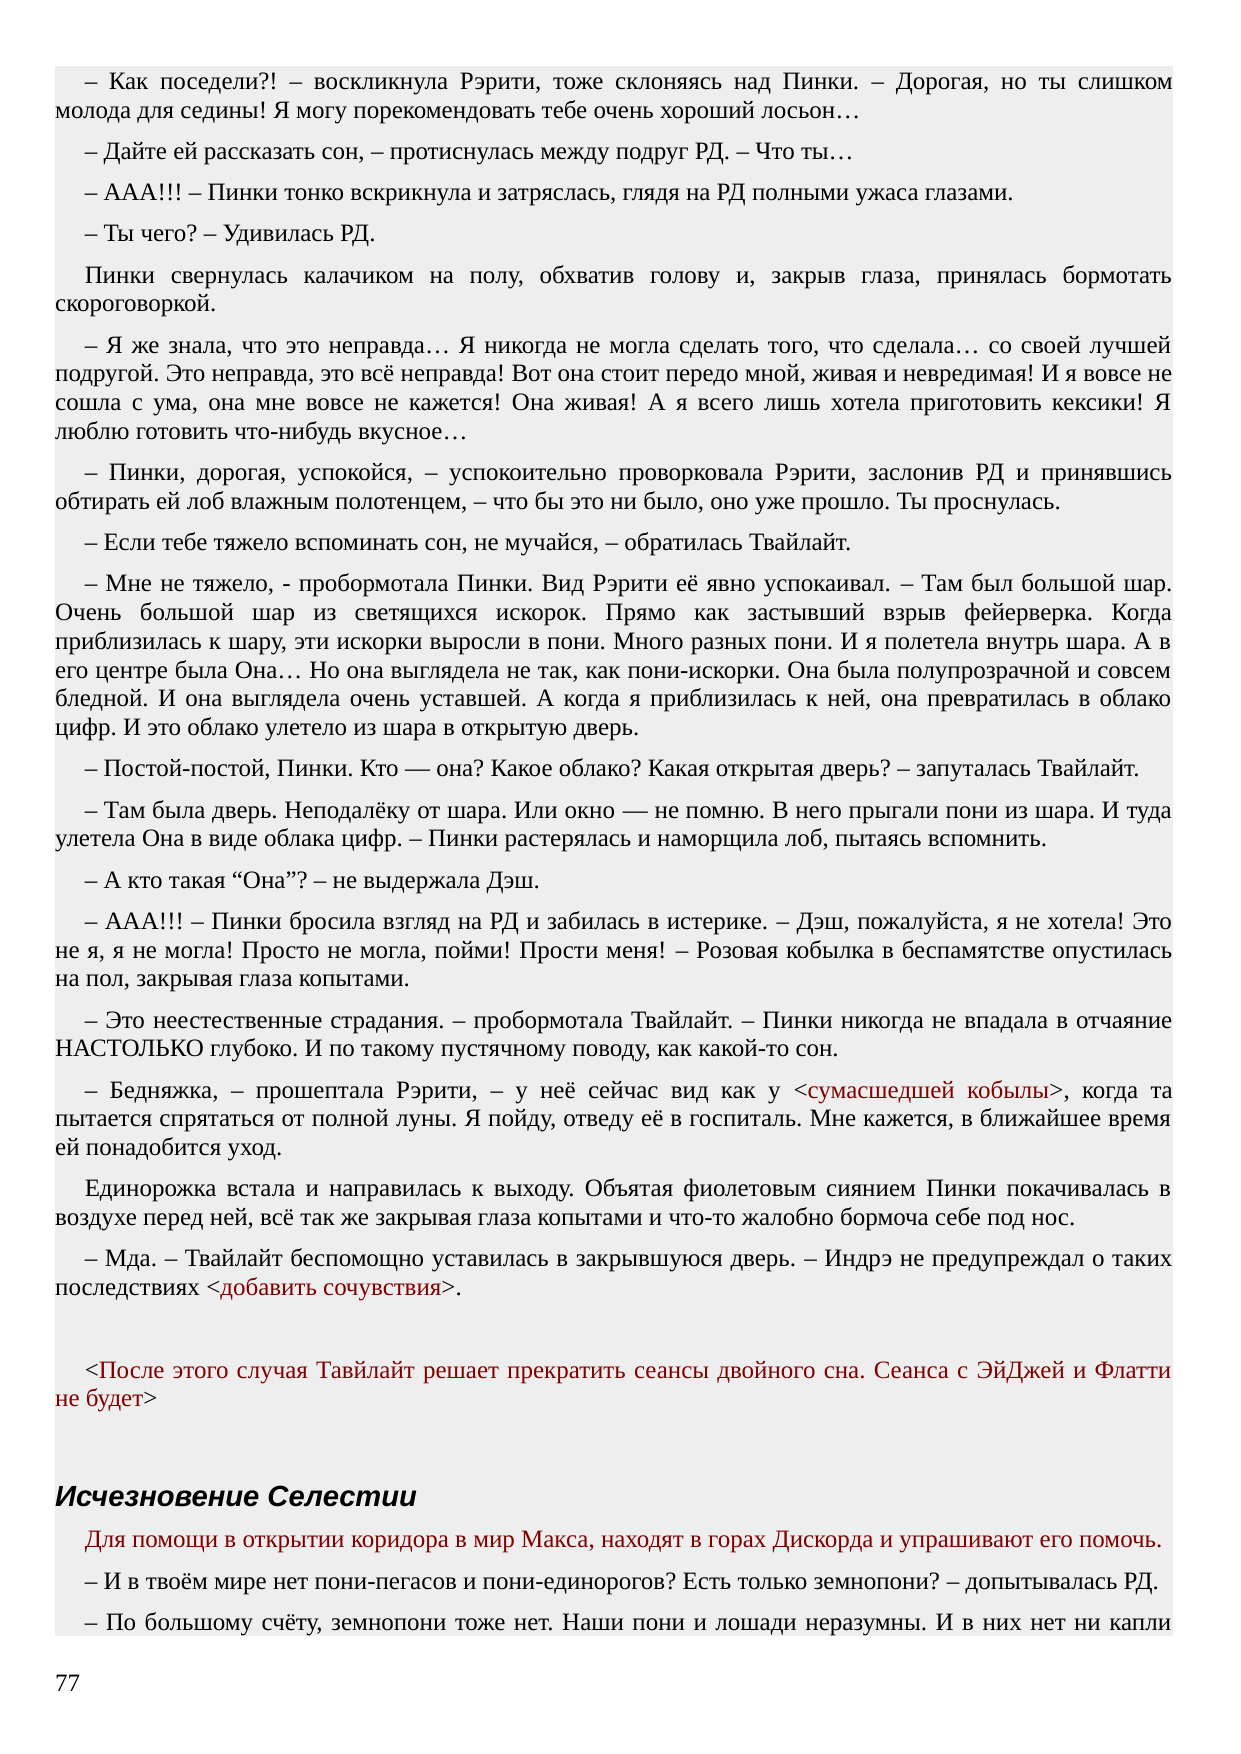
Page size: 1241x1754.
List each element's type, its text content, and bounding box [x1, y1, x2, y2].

text Пинки свернулась калачиком на полу, обхватив голову и, закрыв глаза, принялась бормотать скороговоркой. [55, 260, 1173, 317]
text – Как поседели?! – воскликнула Рэрити, тоже склоняясь над Пинки. – Дорогая, но ты слишком молода для седины! Я могу порекомендовать тебе очень хороший лосьон… [55, 66, 1173, 123]
text – Бедняжка, – прошептала Рэрити, – у неё сейчас вид как у <сумасшедшей кобылы>, когда та пытается спрятаться от полной луны. Я пойду, отведу её в госпиталь. Мне кажется, в ближайшее время ей понадобится уход. [55, 1075, 1173, 1161]
text <После этого случая Тавйлайт решает прекратить сеансы двойного сна. Сеанса с ЭйДжей и Флатти не будет> [55, 1355, 1173, 1412]
text – Мда. – Твайлайт беспомощно уставилась в закрывшуюся дверь. – Индрэ не предупреждал о таких последствиях <добавить сочувствия>. [55, 1243, 1173, 1301]
text – А кто такая “Она”? – не выдержала Дэш. [55, 865, 1173, 893]
text – Пинки, дорогая, успокойся, – успокоительно проворковала Рэрити, заслонив РД и принявшись обтирать ей лоб влажным полотенцем, – что бы это ни было, оно уже прошло. Ты проснулась. [55, 457, 1173, 515]
text – Ты чего? – Удивилась РД. [55, 218, 1173, 247]
text – Я же знала, что это неправда… Я никогда не могла сделать того, что сделала… со своей лучшей подругой. Это неправда, это всё неправда! Вот она стоит передо мной, живая и невредимая! И я вовсе не сошла с ума, она мне вовсе не кажется! Она живая! А я всего лишь хотела приготовить кексики! Я люблю готовить что-нибудь вкусное… [55, 330, 1173, 445]
text – По большому счёту, земнопони тоже нет. Наши пони и лошади неразумны. И в них нет ни капли [55, 1607, 1173, 1636]
text – ААА!!! – Пинки тонко вскрикнула и затряслась, глядя на РД полными ужаса глазами. [55, 177, 1173, 206]
text – Дайте ей рассказать сон, – протиснулась между подруг РД. – Что ты… [55, 136, 1173, 165]
subtitle Исчезновение Селестии [55, 1478, 1173, 1512]
text – И в твоём мире нет пони-пегасов и пони-единорогов? Есть только земнопони? – допытывалась РД. [55, 1566, 1173, 1594]
text – Это неестественные страдания. – пробормотала Твайлайт. – Пинки никогда не впадала в отчаяние НАСТОЛЬКО глубоко. И по такому пустячному поводу, как какой-то сон. [55, 1005, 1173, 1062]
text Для помощи в открытии коридора в мир Макса, находят в горах Дискорда и упрашивают его помочь. [55, 1524, 1173, 1553]
text – Если тебе тяжело вспоминать сон, не мучайся, – обратилась Твайлайт. [55, 527, 1173, 556]
text – Мне не тяжело, - пробормотала Пинки. Вид Рэрити её явно успокаивал. – Там был большой шар. Очень большой шар из светящихся искорок. Прямо как застывший взрыв фейерверка. Когда приблизилась к шару, эти искорки выросли в пони. Много разных пони. И я полетела внутрь шара. А в его центре была Она… Но она выглядела не так, как пони-искорки. Она была полупрозрачной и совсем бледной. И она выглядела очень уставшей. А когда я приблизилась к ней, она превратилась в облако цифр. И это облако улетело из шара в открытую дверь. [55, 568, 1173, 741]
text – ААА!!! – Пинки бросила взгляд на РД и забилась в истерике. – Дэш, пожалуйста, я не хотела! Это не я, я не могла! Просто не могла, пойми! Прости меня! – Розовая кобылка в беспамятстве опустилась на пол, закрывая глаза копытами. [55, 906, 1173, 992]
text – Там была дверь. Неподалёку от шара. Или окно — не помню. В него прыгали пони из шара. И туда улетела Она в виде облака цифр. – Пинки растерялась и наморщила лоб, пытаясь вспомнить. [55, 795, 1173, 852]
text Единорожка встала и направилась к выходу. Объятая фиолетовым сиянием Пинки покачивалась в воздухе перед ней, всё так же закрывая глаза копытами и что-то жалобно бормоча себе под нос. [55, 1173, 1173, 1231]
text – Постой-постой, Пинки. Кто — она? Какое облако? Какая открытая дверь? – запуталась Твайлайт. [55, 753, 1173, 782]
